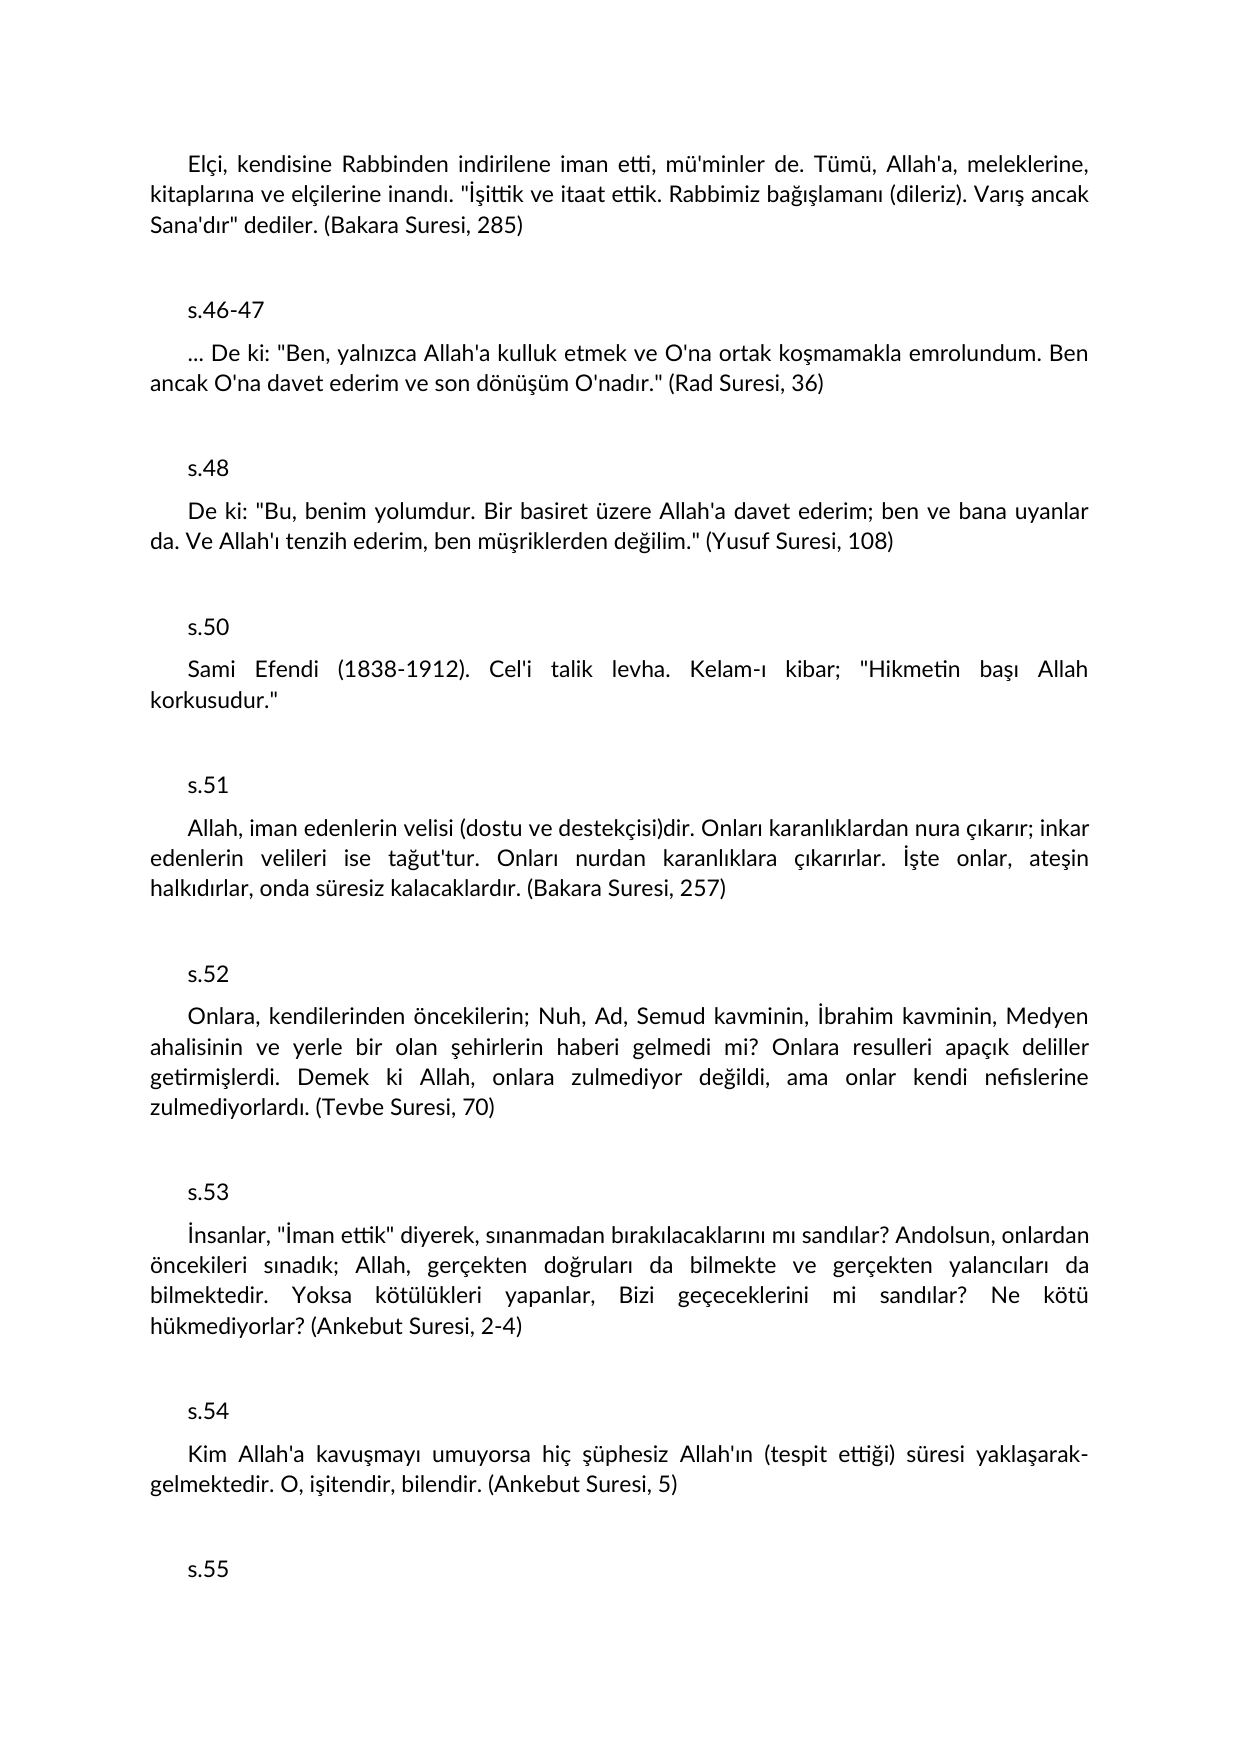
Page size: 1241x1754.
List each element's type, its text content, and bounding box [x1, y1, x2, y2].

text De ki: "Bu, benim yolumdur. Bir basiret üzere Allah'a davet ederim; ben ve bana uyanlar da. Ve Allah'ı tenzih ederim, ben müşriklerden değilim." (Yusuf Suresi, 108) [150, 497, 1090, 554]
text Elçi, kendisine Rabbinden indirilene iman etti, mü'minler de. Tümü, Allah'a, meleklerine, kitaplarına ve elçilerine inandı. "İşittik ve itaat ettik. Rabbimiz bağışlamanı (dileriz). Varış ancak Sana'dır" dediler. (Bakara Suresi, 285) [150, 150, 1090, 238]
text Kim Allah'a kavuşmayı umuyorsa hiç şüphesiz Allah'ın (tespit ettiği) süresi yaklaşarak-gelmektedir. O, işitendir, bilendir. (Ankebut Suresi, 5) [150, 1439, 1090, 1497]
text ... De ki: "Ben, yalnızca Allah'a kulluk etmek ve O'na ortak koşmamakla emrolundum. Ben ancak O'na davet ederim ve son dönüşüm O'nadır." (Rad Suresi, 36) [150, 338, 1090, 396]
text s.54 [150, 1397, 1090, 1424]
text s.55 [150, 1555, 1090, 1583]
text s.51 [150, 771, 1090, 798]
text Sami Efendi (1838-1912). Cel'i talik levha. Kelam-ı kibar; "Hikmetin başı Allah korkusudur." [150, 655, 1090, 713]
text Allah, iman edenlerin velisi (dostu ve destekçisi)dir. Onları karanlıklardan nura çıkarır; inkar edenlerin velileri ise tağut'tur. Onları nurdan karanlıklara çıkarırlar. İşte onlar, ateşin halkıdırlar, onda süresiz kalacaklardır. (Bakara Suresi, 257) [150, 813, 1090, 901]
text s.53 [150, 1178, 1090, 1206]
text s.50 [150, 612, 1090, 640]
text s.46-47 [150, 296, 1090, 323]
text İnsanlar, "İman ettik" diyerek, sınanmadan bırakılacaklarını mı sandılar? Andolsun, onlardan öncekileri sınadık; Allah, gerçekten doğruları da bilmekte ve gerçekten yalancıları da bilmektedir. Yoksa kötülükleri yapanlar, Bizi geçeceklerini mi sandılar? Ne kötü hükmediyorlar? (Ankebut Suresi, 2-4) [150, 1221, 1090, 1339]
text s.52 [150, 959, 1090, 987]
text s.48 [150, 454, 1090, 482]
text Onlara, kendilerinden öncekilerin; Nuh, Ad, Semud kavminin, İbrahim kavminin, Medyen ahalisinin ve yerle bir olan şehirlerin haberi gelmedi mi? Onlara resulleri apaçık deliller getirmişlerdi. Demek ki Allah, onlara zulmediyor değildi, ama onlar kendi nefislerine zulmediyorlardı. (Tevbe Suresi, 70) [150, 1002, 1090, 1120]
